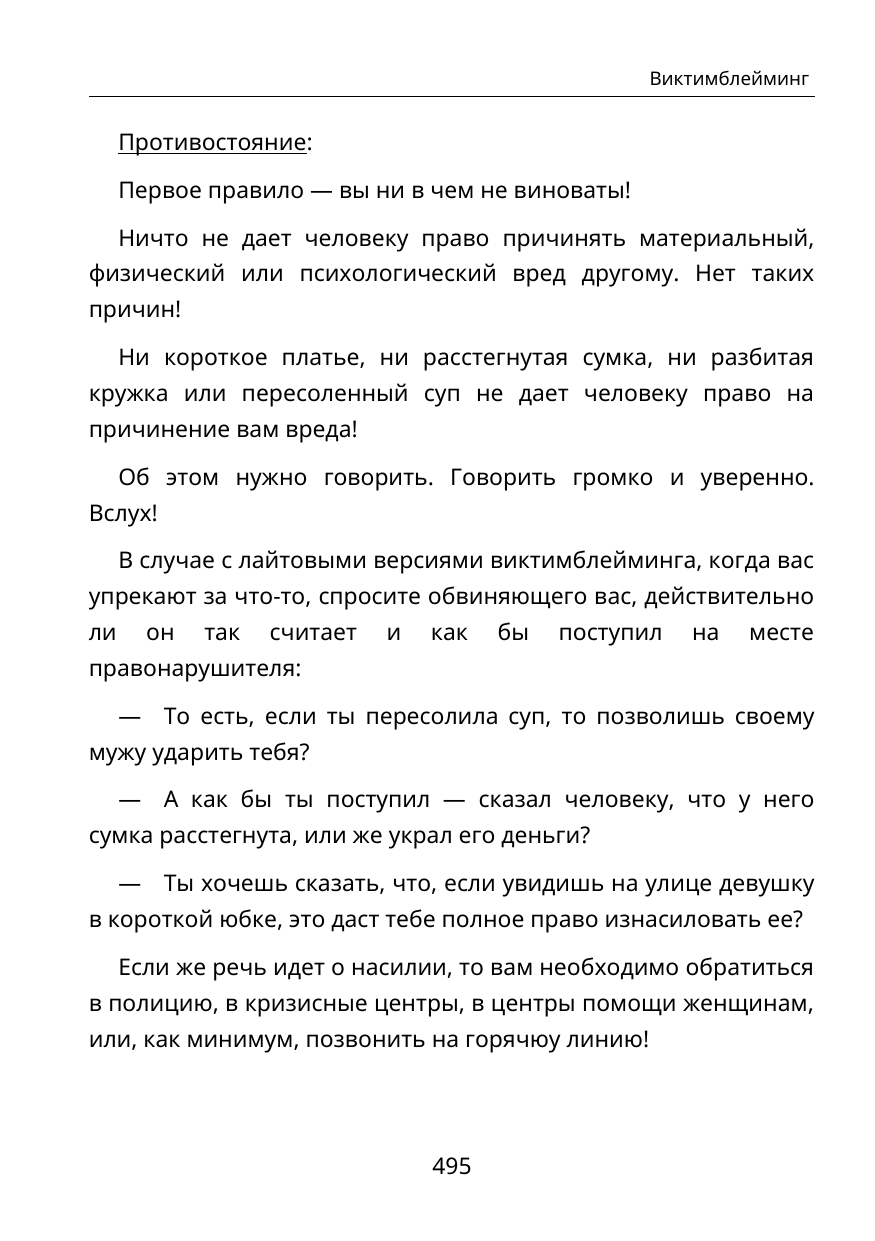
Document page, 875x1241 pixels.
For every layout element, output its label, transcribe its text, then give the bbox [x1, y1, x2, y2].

text Если же речь идет о насилии, то вам необходимо обратиться в полицию, в кризисные центры, в центры помощи женщинам, или, как минимум, позвонить на горячюу линию! [88, 951, 815, 1054]
text Ни короткое платье, ни расстегнутая сумка, ни разбитая кружка или пересоленный суп не дает человеку право на причинение вам вреда! [88, 341, 815, 444]
text Первое правило — вы ни в чем не виноваты! [88, 174, 815, 205]
list А как бы ты поступил — сказал человеку, что у него сумка расстегнута, или же украл его деньги? [88, 783, 815, 851]
text Об этом нужно говорить. Говорить громко и уверенно. Вслух! [88, 461, 815, 528]
list Ты хочешь сказать, что, если увидишь на улице девушку в короткой юбке, это даст тебе полное право изнасиловать ее? [88, 867, 815, 934]
text Ничто не дает человеку право причинять материальный, физический или психологический вред другому. Нет таких причин! [88, 221, 815, 324]
text Противостояние: [88, 126, 815, 157]
list То есть, если ты пересолила суп, то позволишь своему мужу ударить тебя? [88, 700, 815, 767]
text В случае с лайтовыми версиями виктимблейминга, когда вас упрекают за что-то, спросите обвиняющего вас, действительно ли он так считает и как бы поступил на месте правонарушителя: [88, 544, 815, 683]
